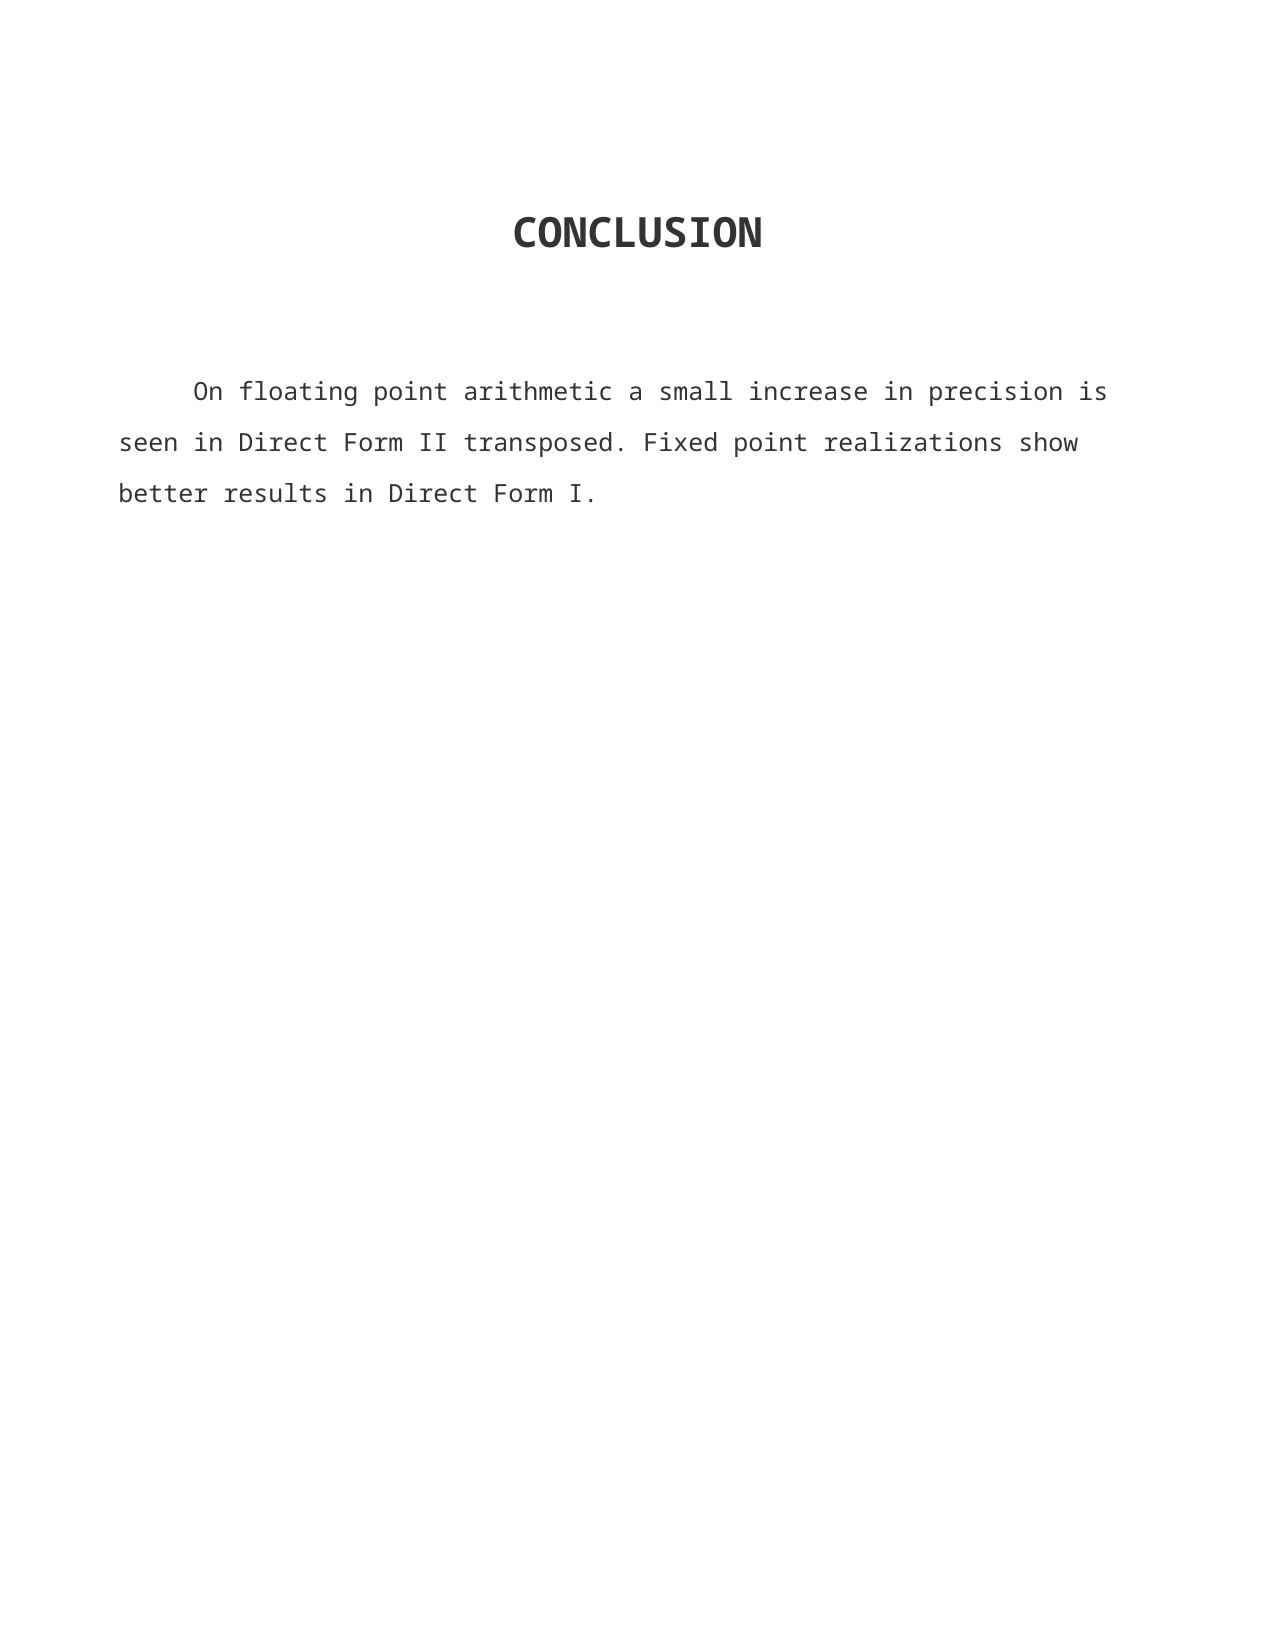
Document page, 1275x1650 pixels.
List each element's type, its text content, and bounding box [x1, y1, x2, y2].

text On floating point arithmetic a small increase in precision is seen in Direct Form II transposed. Fixed point realizations show better results in Direct Form I. [118, 373, 1157, 509]
text CONCLUSION [118, 203, 1157, 260]
